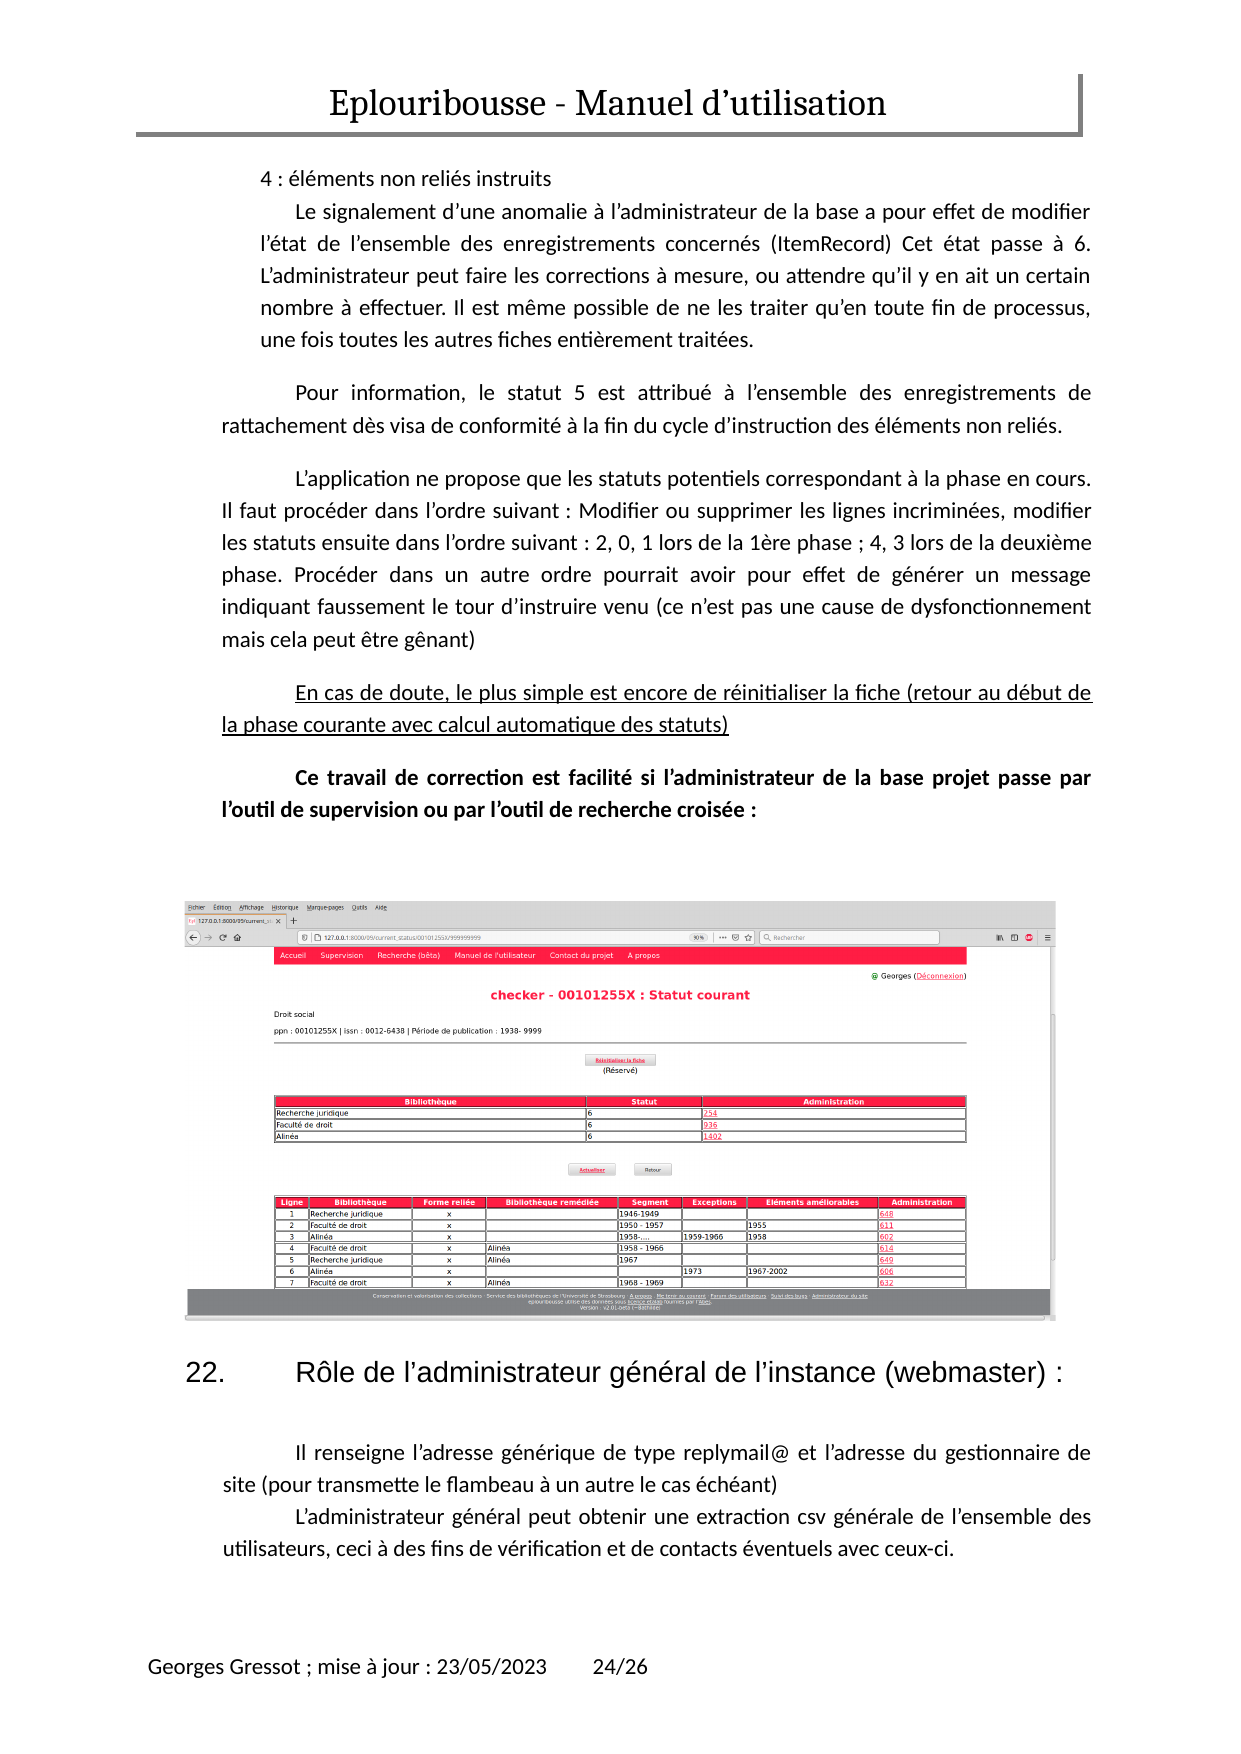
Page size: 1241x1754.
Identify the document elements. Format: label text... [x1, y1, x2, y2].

list L’administrateur général peut obtenir une extraction csv générale de l’ensemble des utilisateurs, ceci à des fins de vérification et de contacts éventuels avec ceux-ci. [223, 1502, 1093, 1562]
text Pour information, le statut 5 est attribué à l’ensemble des enregistrements de rattachement dès visa de conformité à la fin du cycle d’instruction des éléments non reliés. [221, 378, 1093, 439]
text Ce travail de correction est facilité si l’administrateur de la base projet passe par l’outil de supervision ou par l’outil de recherche croisée : [221, 763, 1093, 823]
list Le signalement d’une anomalie à l’administrateur de la base a pour effet de modifier l’état de l’ensemble des enregistrements concernés (ItemRecord) Cet état passe à 6. L’administrateur peut faire les corrections à mesure, ou attendre qu’il y en ait un certain nombre à effectuer. Il est même possible de ne les traiter qu’en toute fin de processus, une fois toutes les autres fiches entièrement traitées. [260, 197, 1093, 353]
text L’application ne propose que les statuts potentiels correspondant à la phase en cours. Il faut procéder dans l’ordre suivant : Modifier ou supprimer les lignes incriminées, modifier les statuts ensuite dans l’ordre suivant : 2, 0, 1 lors de la 1ère phase ; 4, 3 lors de la deuxième phase. Procéder dans un autre ordre pourrait avoir pour effet de générer un message indiquant faussement le tour d’instruire venu (ce n’est pas une cause de dysfonctionnement mais cela peut être gênant) [221, 464, 1093, 653]
subtitle Rôle de l’administrateur général de l’instance (webmaster) : [185, 1321, 1093, 1388]
list Il renseigne l’adresse générique de type replymail@ et l’adresse du gestionnaire de site (pour transmette le flambeau à un autre le cas échéant) [223, 1438, 1093, 1498]
text En cas de doute, le plus simple est encore de réinitialiser la fiche (retour au début de la phase courante avec calcul automatique des statuts) [221, 678, 1093, 738]
list 4 : éléments non reliés instruits [223, 164, 1093, 193]
picture [184, 901, 1056, 1321]
